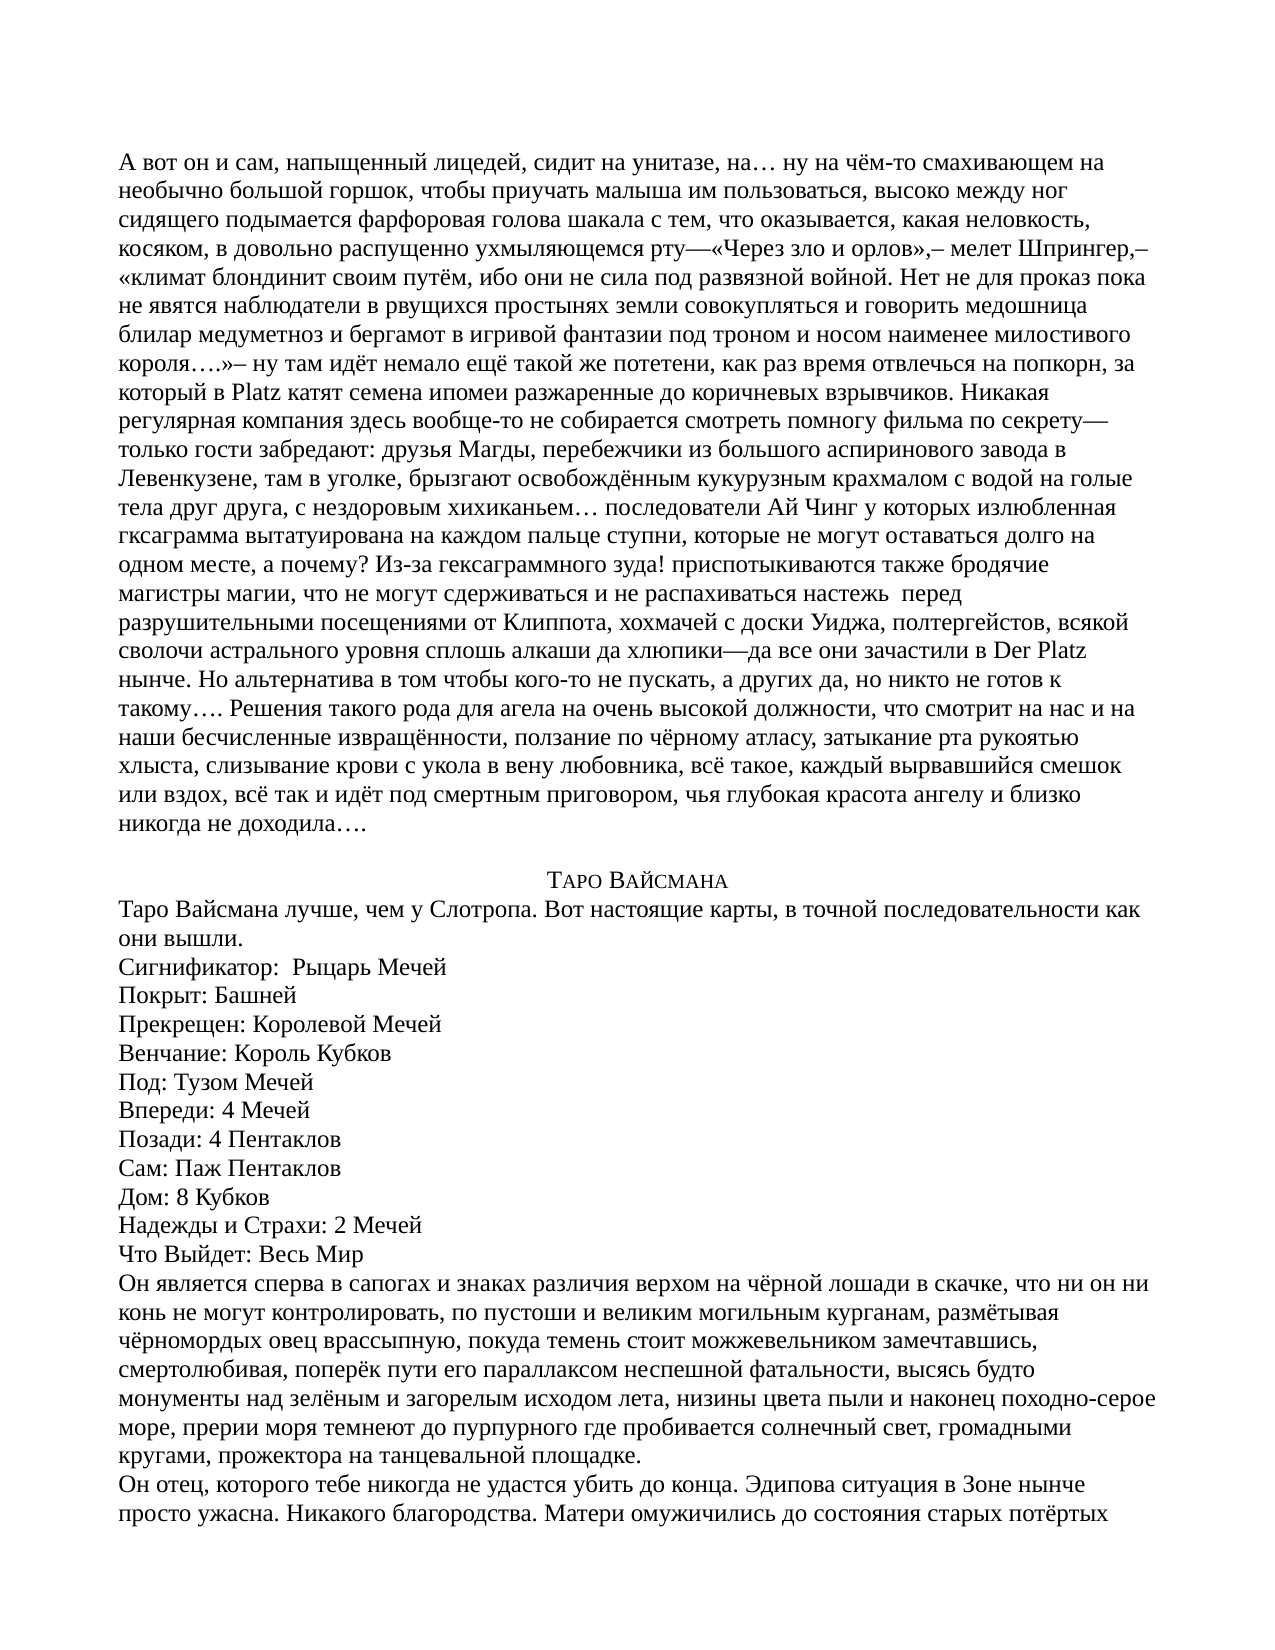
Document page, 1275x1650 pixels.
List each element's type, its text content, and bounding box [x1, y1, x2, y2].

text Таро Вайсмана лучше, чем у Слотропа. Вот настоящие карты, в точной последовательности как они вышли. [118, 894, 1157, 952]
text Венчание: Король Кубков [118, 1038, 1157, 1067]
text А вот он и сам, напыщенный лицедей, сидит на унитазе, на… ну на чём-то смахивающем на необычно большой горшок, чтобы приучать малыша им пользоваться, высоко между ног сидящего подымается фарфоровая голова шакала с тем, что оказывается, какая неловкость, косяком, в довольно распущенно ухмыляющемся рту—«Через зло и орлов»,– мелет Шпрингер,– «климат блондинит своим путём, ибо они не сила под развязной войной. Нет не для проказ пока не явятся наблюдатели в рвущихся простынях земли совокупляться и говорить медошница блилар медуметноз и бергамот в игривой фантазии под троном и носом наименее милостивого короля….»– ну там идёт немало ещё такой же потетени, как раз время отвлечься на попкорн, за который в Platz катят семена ипомеи разжаренные до коричневых взрывчиков. Никакая регулярная компания здесь вообще-то не собирается смотреть помногу фильма по секрету—только гости забредают: друзья Магды, перебежчики из большого аспиринового завода в Левенкузене, там в уголке, брызгают освобождённым кукурузным крахмалом с водой на голые тела друг друга, с нездоровым хихиканьем… последователи Ай Чинг у которых излюбленная гксаграмма вытатуирована на каждом пальце ступни, которые не могут оставаться долго на одном месте, а почему? Из-за гексаграммного зуда! приспотыкиваются также бродячие магистры магии, что не могут сдерживаться и не распахиваться настежь перед разрушительными посещениями от Клиппота, хохмачей с доски Уиджа, полтергейстов, всякой сволочи астрального уровня сплошь алкаши да хлюпики—да все они зачастили в Der Platz нынче. Но альтернатива в том чтобы кого-то не пускать, а других да, но никто не готов к такому…. Решения такого рода для агела на очень высокой должности, что смотрит на нас и на наши бесчисленные извращённости, ползание по чёрному атласу, затыкание рта рукоятью хлыста, слизывание крови с укола в вену любовника, всё такое, каждый вырвавшийся смешок или вздох, всё так и идёт под смертным приговором, чья глубокая красота ангелу и близко никогда не доходила…. [118, 147, 1157, 837]
text Надежды и Страхи: 2 Мечей [118, 1211, 1157, 1239]
text Таро Вайсмана [118, 866, 1157, 894]
text Что Выйдет: Весь Мир [118, 1239, 1157, 1268]
text Он отец, которого тебе никогда не удастся убить до конца. Эдипова ситуация в Зоне нынче просто ужасна. Никакого благородства. Матери омужичились до состояния старых потёртых [118, 1469, 1157, 1527]
text Впереди: 4 Мечей [118, 1096, 1157, 1124]
text Покрыт: Башней [118, 981, 1157, 1009]
text Под: Тузом Мечей [118, 1067, 1157, 1096]
text Сигнификатор: Рыцарь Мечей [118, 952, 1157, 981]
text Прекрещен: Королевой Мечей [118, 1009, 1157, 1038]
text Дом: 8 Кубков [118, 1182, 1157, 1211]
text Он является сперва в сапогах и знаках различия верхом на чёрной лошади в скачке, что ни он ни конь не могут контролировать, по пустоши и великим могильным курганам, размётывая чёрномордых овец врассыпную, покуда темень стоит можжевельником замечтавшись, смертолюбивая, поперёк пути его параллаксом неспешной фатальности, высясь будто монументы над зелёным и загорелым исходом лета, низины цвета пыли и наконец походно-серое море, прерии моря темнеют до пурпурного где пробивается солнечный свет, громадными кругами, прожектора на танцевальной площадке. [118, 1268, 1157, 1469]
text Сам: Паж Пентаклов [118, 1153, 1157, 1182]
text Позади: 4 Пентаклов [118, 1124, 1157, 1153]
